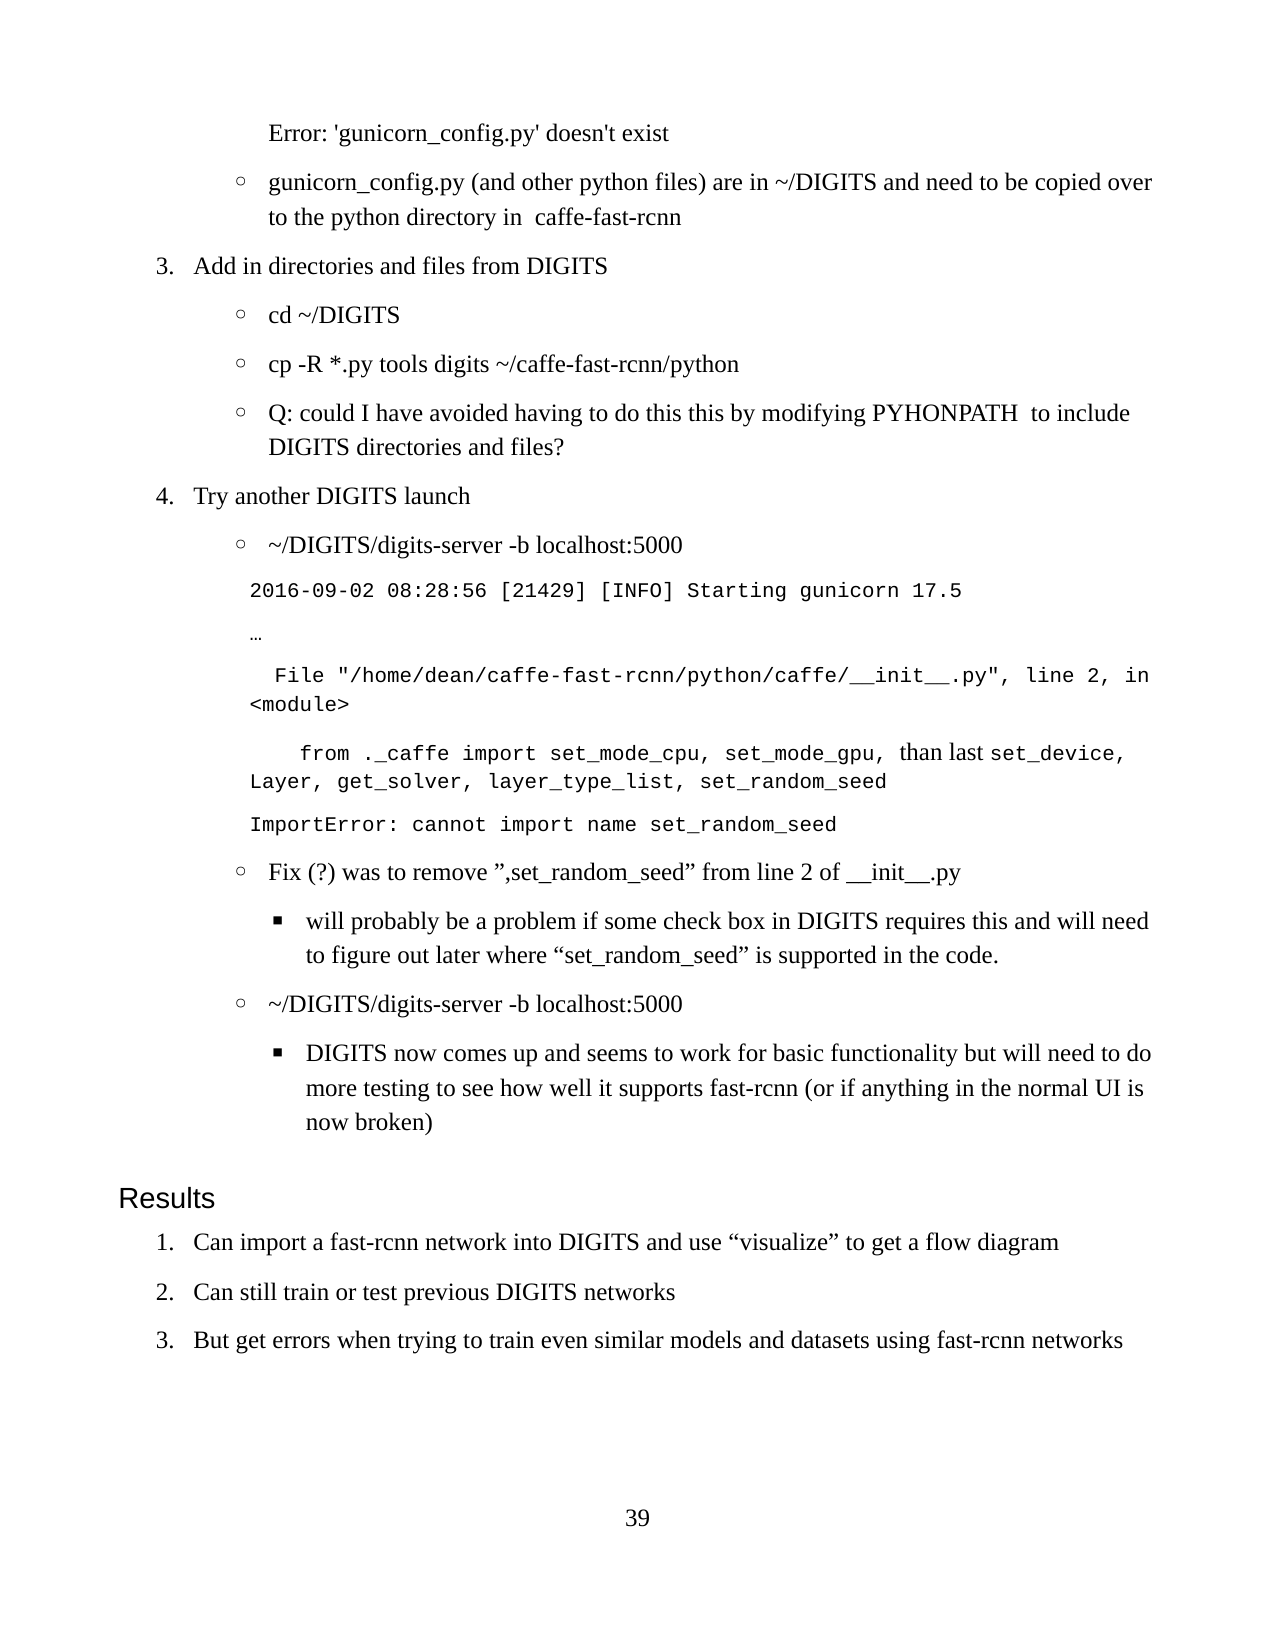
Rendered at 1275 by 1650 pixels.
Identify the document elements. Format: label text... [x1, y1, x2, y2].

list Fix (?) was to remove ”,set_random_seed” from line 2 of __init__.py [231, 857, 1157, 886]
text from ._caffe import set_mode_cpu, set_mode_gpu, than last set_device, Layer, get_solver, layer_type_list, set_random_seed [249, 737, 1157, 794]
subtitle Results [118, 1181, 1157, 1215]
text Error: 'gunicorn_config.py' doesn't exist [268, 118, 1157, 147]
text … [249, 622, 1157, 646]
list Can import a fast-rcnn network into DIGITS and use “visualize” to get a flow diagram [156, 1227, 1157, 1256]
list DIGITS now comes up and seems to work for basic functionality but will need to do more testing to see how well it supports fast-rcnn (or if anything in the normal UI is now broken) [268, 1038, 1157, 1136]
list Add in directories and files from DIGITS [156, 251, 1157, 279]
list cd ~/DIGITS [231, 300, 1157, 328]
list ~/DIGITS/digits-server -b localhost:5000 [231, 989, 1157, 1018]
text File "/home/dean/caffe-fast-rcnn/python/caffe/__init__.py", line 2, in <module> [249, 665, 1157, 717]
list Can still train or test previous DIGITS networks [156, 1277, 1157, 1305]
list gunicorn_config.py (and other python files) are in ~/DIGITS and need to be copied over to the python directory in caffe-fast-rcnn [231, 167, 1157, 230]
list cp -R *.py tools digits ~/caffe-fast-rcnn/python [231, 349, 1157, 378]
list will probably be a problem if some check box in DIGITS requires this and will need to figure out later where “set_random_seed” is supported in the code. [268, 906, 1157, 969]
list But get errors when trying to train even similar models and datasets using fast-rcnn networks [156, 1326, 1157, 1354]
list Q: could I have avoided having to do this this by modifying PYHONPATH to include DIGITS directories and files? [231, 398, 1157, 461]
text 2016-09-02 08:28:56 [21429] [INFO] Starting gunicorn 17.5 [249, 579, 1157, 603]
list Try another DIGITS launch [156, 481, 1157, 510]
text ImportError: cannot import name set_random_seed [249, 814, 1157, 837]
list ~/DIGITS/digits-server -b localhost:5000 [231, 531, 1157, 559]
